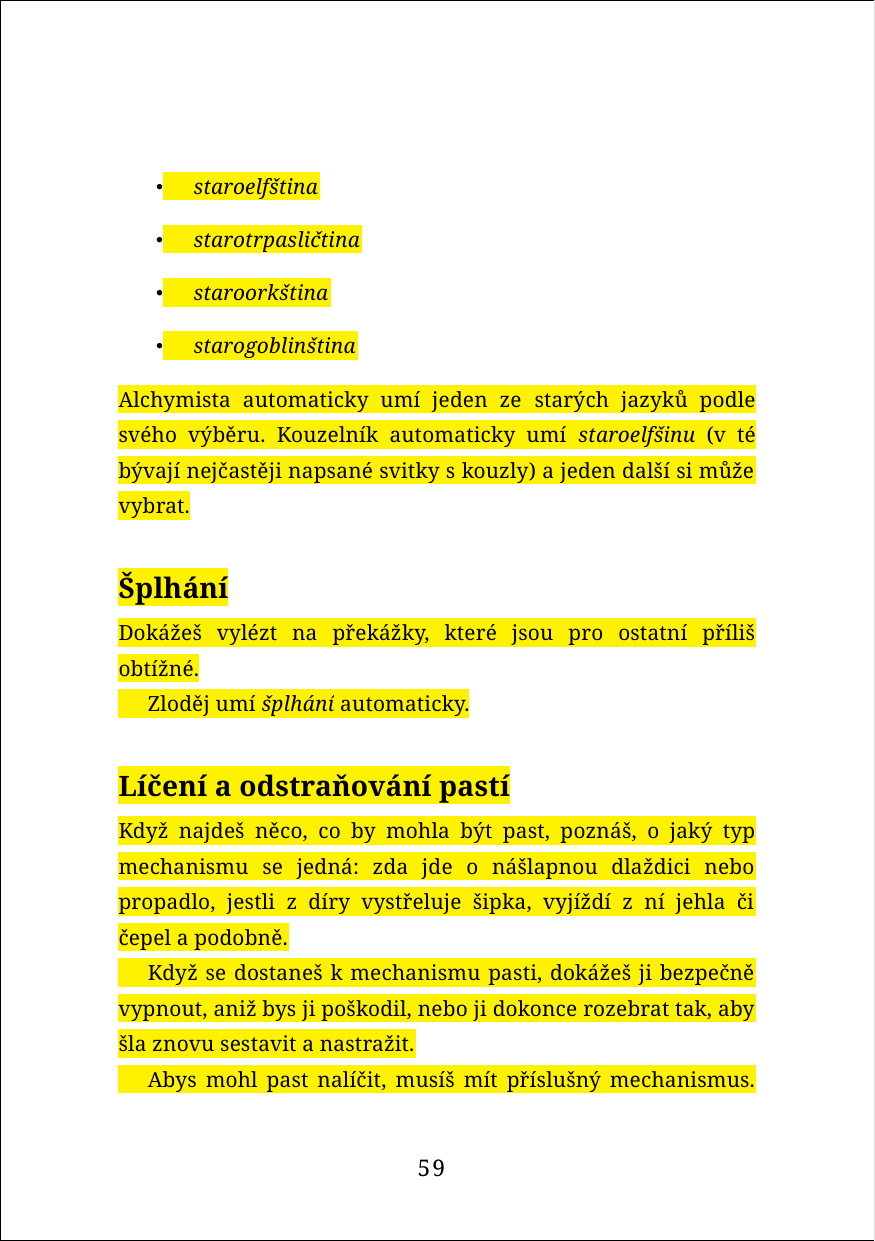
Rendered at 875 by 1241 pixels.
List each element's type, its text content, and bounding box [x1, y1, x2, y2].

subtitle Líčení a odstraňování pastí [118, 766, 756, 804]
list staroelfština [156, 172, 756, 200]
text Dokážeš vylézt na překážky, které jsou pro ostatní příliš obtížné. [118, 618, 756, 682]
list starotrpasličtina [156, 225, 756, 253]
list staroorkština [156, 278, 756, 307]
text Zloděj umí šplhání automaticky. [118, 689, 756, 718]
list starogoblinština [156, 331, 756, 360]
text Alchymista automaticky umí jeden ze starých jazyků podle svého výběru. Kouzelník automaticky umí staroelfšinu (v té bývají nejčastěji napsané svitky s kouzly) a jeden další si může vybrat. [118, 385, 756, 520]
subtitle Šplhání [118, 568, 756, 606]
text Když najdeš něco, co by mohla být past, poznáš, o jaký typ mechanismu se jedná: zda jde o nášlapnou dlaždici nebo propadlo, jestli z díry vystřeluje šipka, vyjíždí z ní jehla či čepel a podobně. Když se dostaneš k mechanismu pasti, dokážeš ji bezpečně vypnout, aniž bys ji poškodil, nebo ji dokonce rozebrat tak, aby šla znovu sestavit a nastražit. Abys mohl past nalíčit, musíš mít příslušný mechanismus. [118, 816, 756, 1093]
